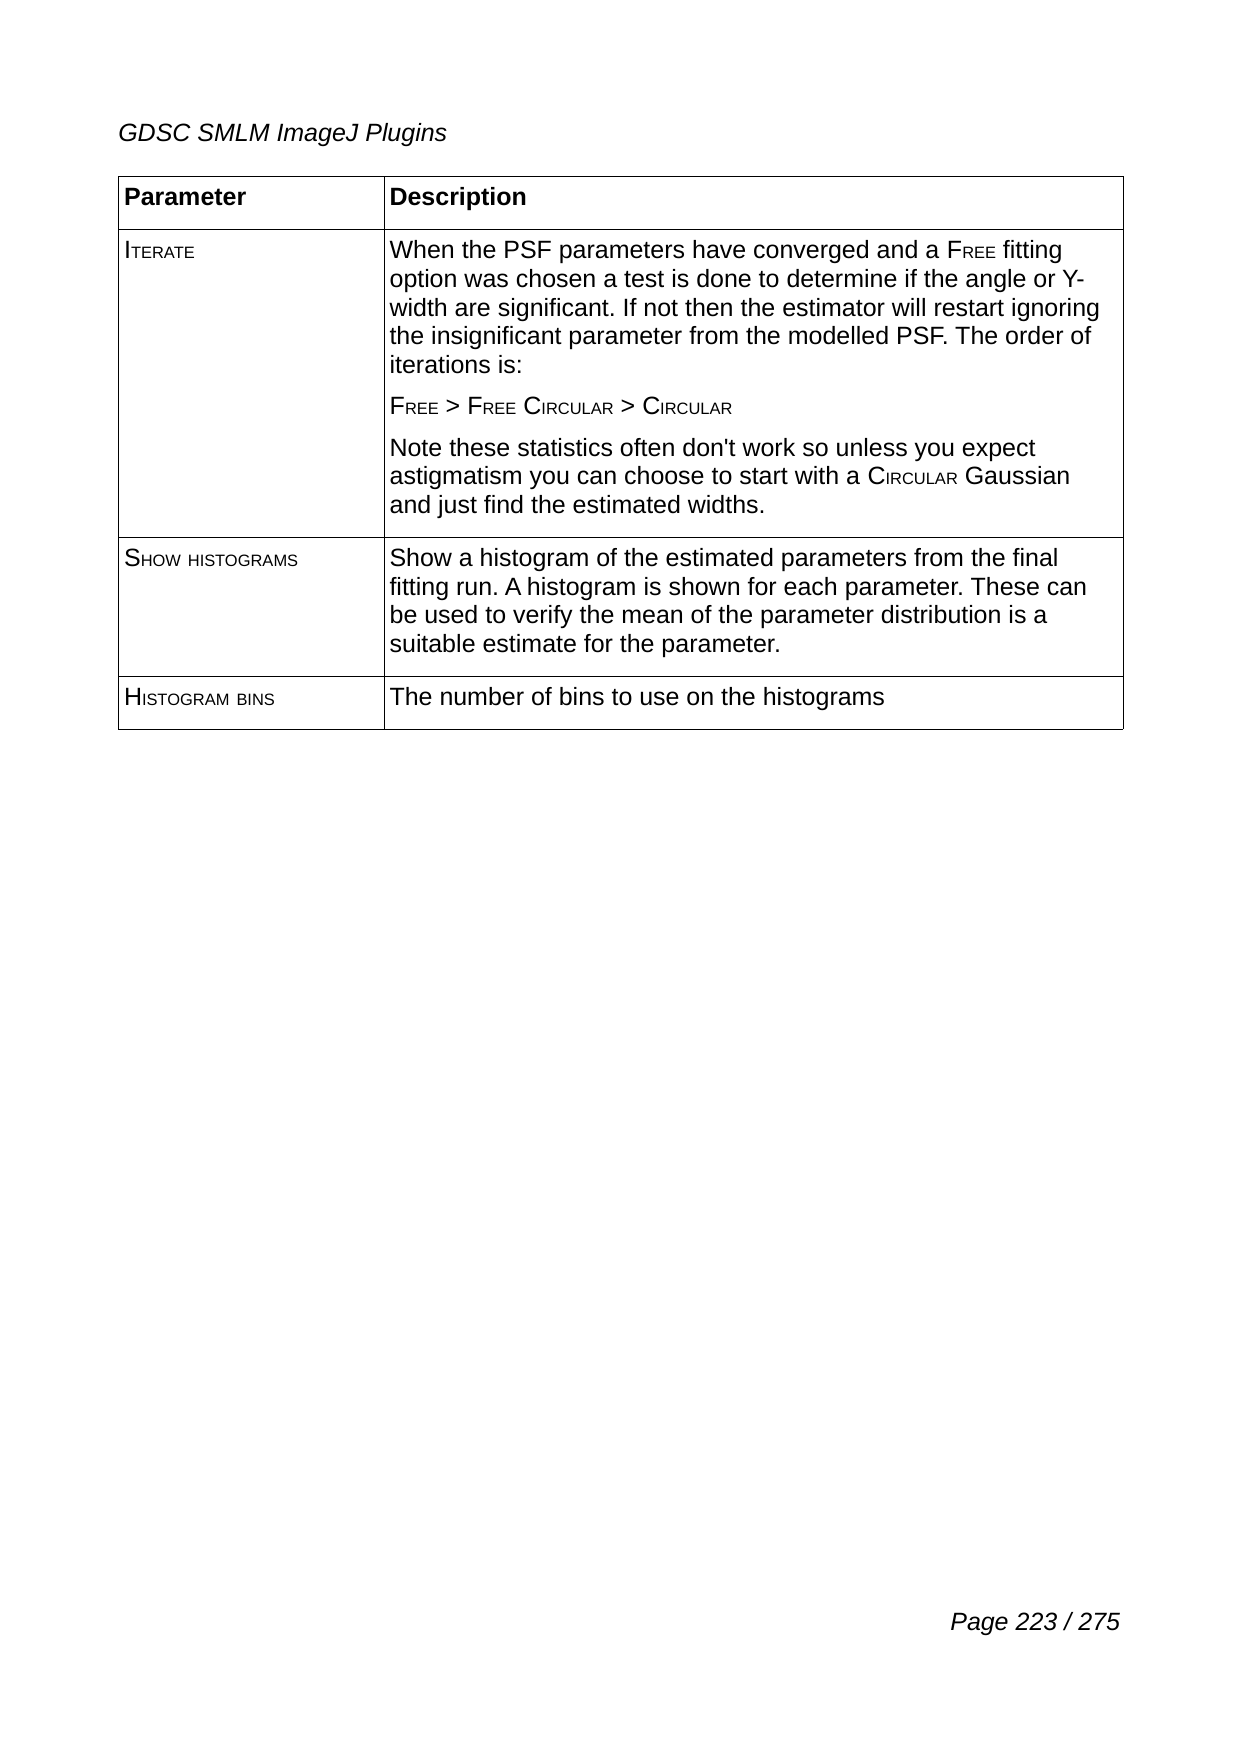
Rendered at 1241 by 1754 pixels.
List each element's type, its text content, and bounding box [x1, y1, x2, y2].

table_cell Iterate [119, 230, 384, 537]
table_header Parameter [119, 177, 384, 229]
table_cell Show a histogram of the estimated parameters from the final fitting run. A histogram is shown for each parameter. These can be used to verify the mean of the parameter distribution is a suitable estimate for the parameter. [385, 538, 1123, 676]
table_cell The number of bins to use on the histograms [385, 677, 1123, 729]
table_cell Histogram bins [119, 677, 384, 729]
table_cell Show histograms [119, 538, 384, 676]
table_cell When the PSF parameters have converged and a Free fitting option was chosen a test is done to determine if the angle or Y-width are significant. If not then the estimator will restart ignoring the insignificant parameter from the modelled PSF. The order of iterations is: Free > Free Circular > Circular Note these statistics often don't work so unless you expect astigmatism you can choose to start with a Circular Gaussian and just find the estimated widths. [385, 230, 1123, 537]
table_header Description [385, 177, 1123, 229]
